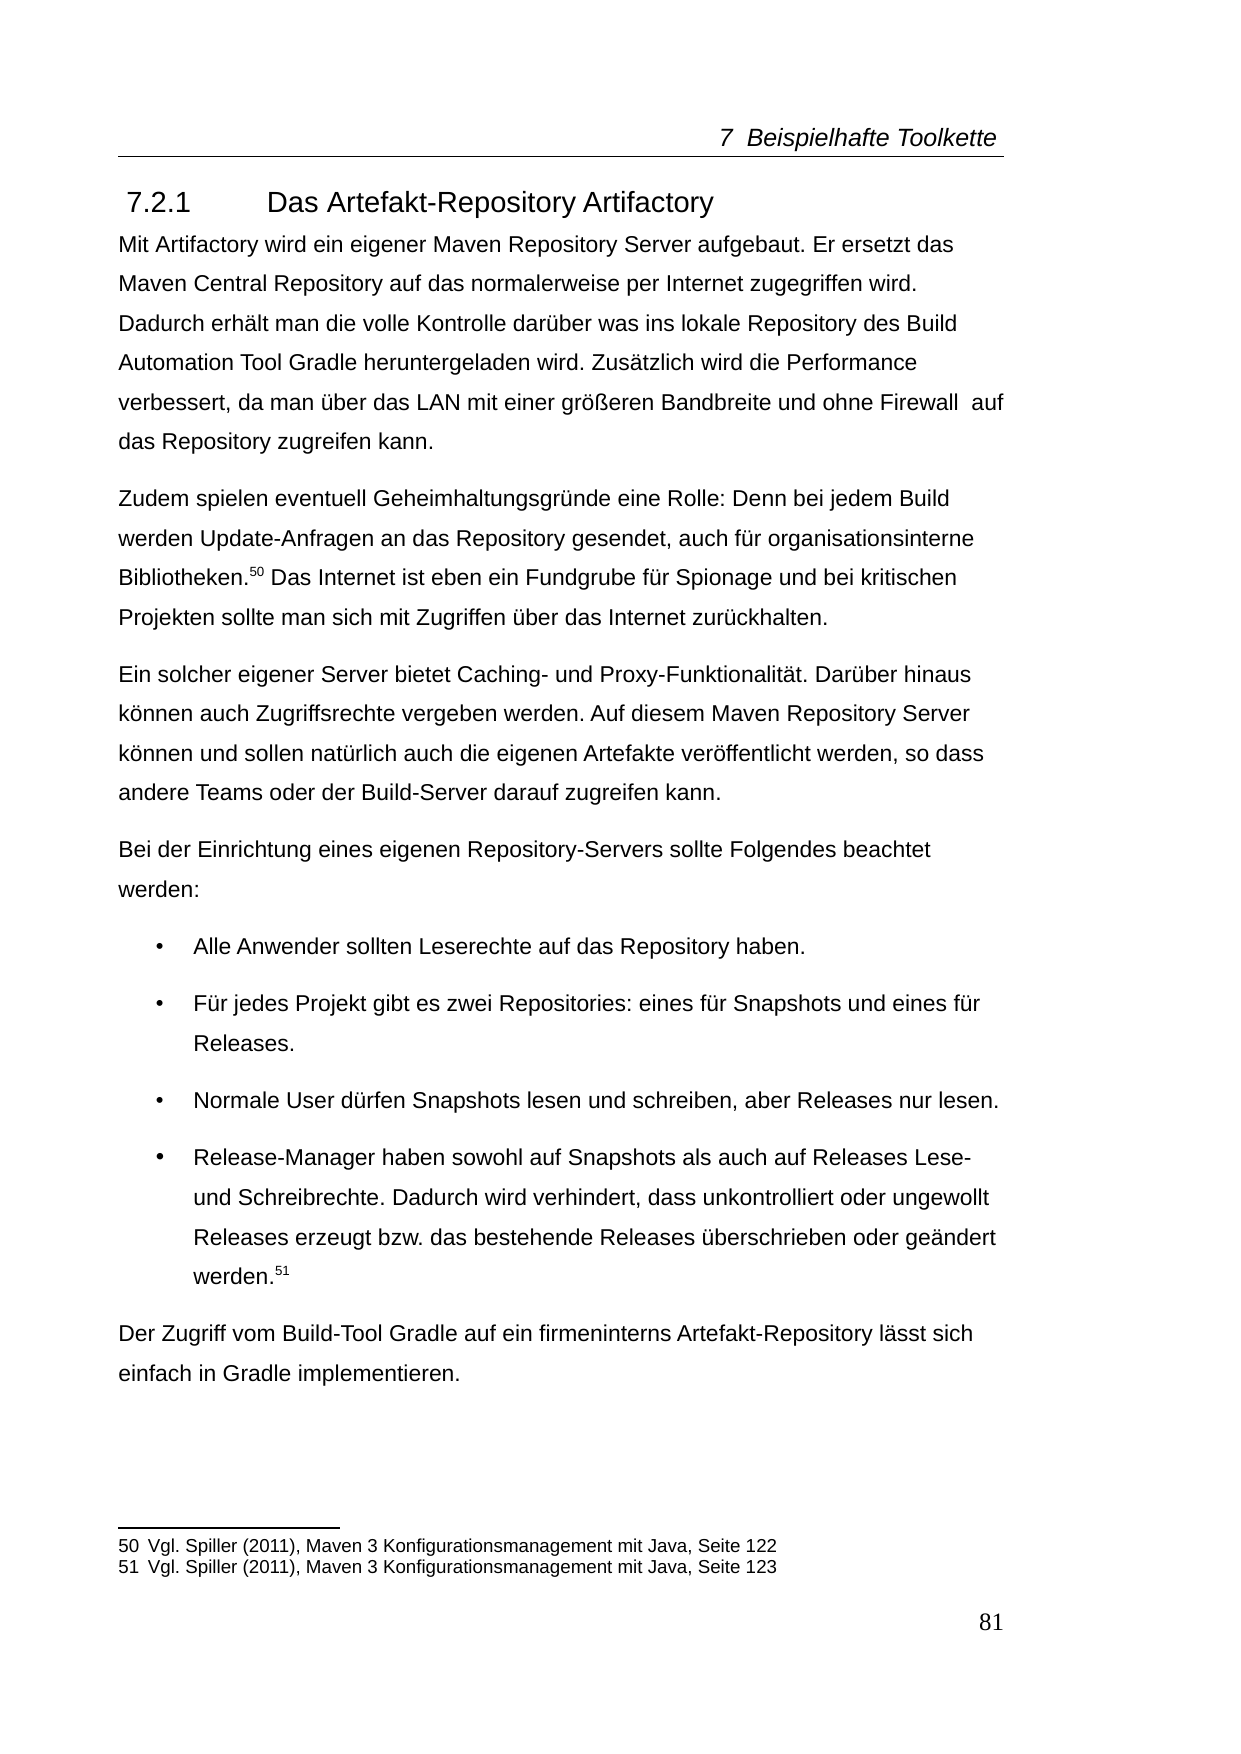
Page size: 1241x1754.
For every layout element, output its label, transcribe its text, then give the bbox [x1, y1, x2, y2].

list Normale User dürfen Snapshots lesen und schreiben, aber Releases nur lesen. [156, 1087, 1004, 1113]
list Alle Anwender sollten Leserechte auf das Repository haben. [156, 933, 1004, 959]
text Der Zugriff vom Build-Tool Gradle auf ein firmeninterns Artefakt-Repository lässt sich einfach in Gradle implementieren. [118, 1320, 1004, 1386]
list Release-Manager haben sowohl auf Snapshots als auch auf Releases Lese- und Schreibrechte. Dadurch wird verhindert, dass unkontrolliert oder ungewollt Releases erzeugt bzw. das bestehende Releases überschrieben oder geändert werden. [156, 1144, 1004, 1289]
text Zudem spielen eventuell Geheimhaltungsgründe eine Rolle: Denn bei jedem Build werden Update-Anfragen an das Repository gesendet, auch für organisationsinterne Bibliotheken. Das Internet ist eben ein Fundgrube für Spionage und bei kritischen Projekten sollte man sich mit Zugriffen über das Internet zurückhalten. [118, 485, 1004, 630]
subtitle Das Artefakt-Repository Artifactory [118, 185, 1004, 219]
text Mit Artifactory wird ein eigener Maven Repository Server aufgebaut. Er ersetzt das Maven Central Repository auf das normalerweise per Internet zugegriffen wird. Dadurch erhält man die volle Kontrolle darüber was ins lokale Repository des Build Automation Tool Gradle heruntergeladen wird. Zusätzlich wird die Performance verbessert, da man über das LAN mit einer größeren Bandbreite und ohne Firewall auf das Repository zugreifen kann. [118, 231, 1004, 454]
text Ein solcher eigener Server bietet Caching- und Proxy-Funktionalität. Darüber hinaus können auch Zugriffsrechte vergeben werden. Auf diesem Maven Repository Server können und sollen natürlich auch die eigenen Artefakte veröffentlicht werden, so dass andere Teams oder der Build-Server darauf zugreifen kann. [118, 661, 1004, 806]
text Bei der Einrichtung eines eigenen Repository-Servers sollte Folgendes beachtet werden: [118, 836, 1004, 902]
list Für jedes Projekt gibt es zwei Repositories: eines für Snapshots und eines für Releases. [156, 990, 1004, 1056]
list Vgl. Spiller (2011), Maven 3 Konfigurationsmanagement mit Java, Seite 123 [118, 1556, 1004, 1578]
text Vgl. Spiller (2011), Maven 3 Konfigurationsmanagement mit Java, Seite 122 [118, 1534, 1004, 1556]
